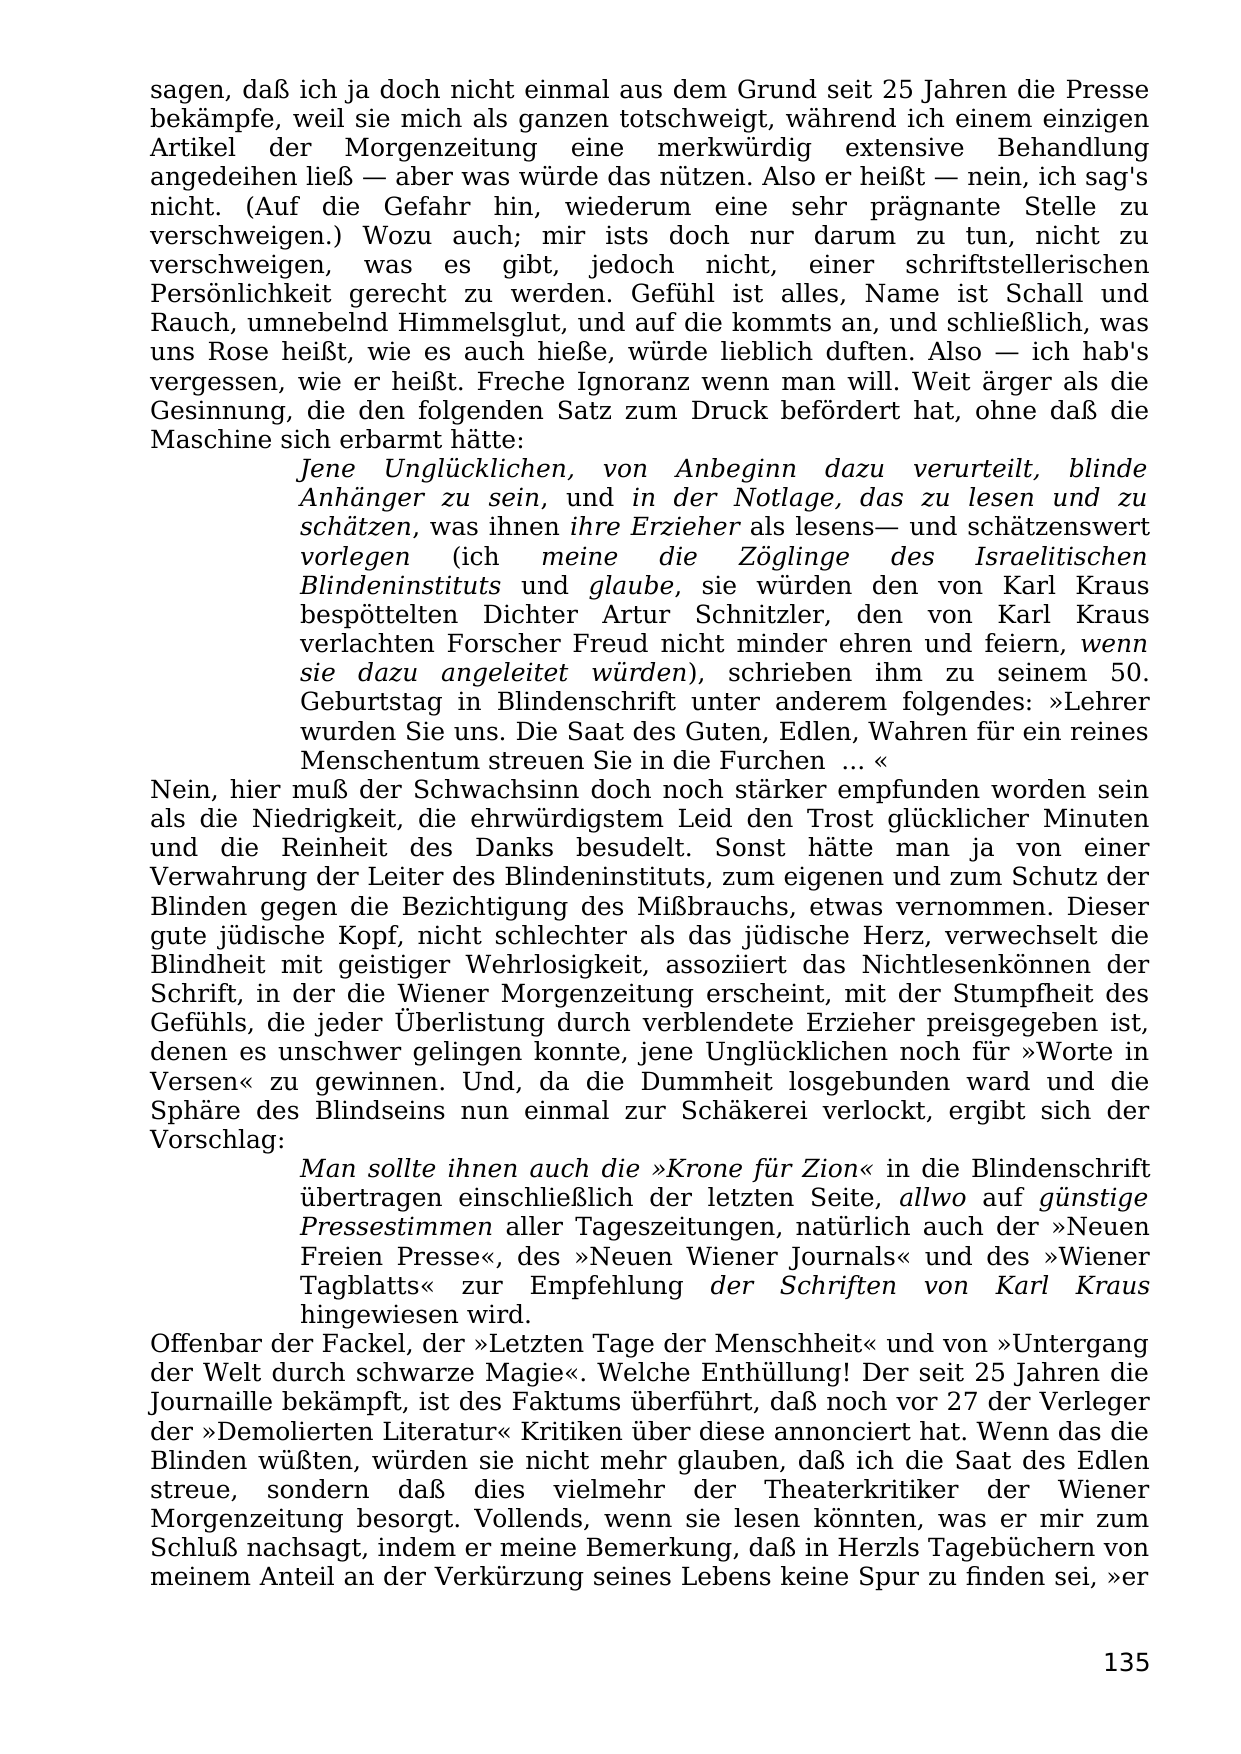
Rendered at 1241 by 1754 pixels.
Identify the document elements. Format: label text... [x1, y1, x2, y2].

text sagen, daß ich ja doch nicht einmal aus dem Grund seit 25 Jahren die Presse bekämpfe, weil sie mich als ganzen totschweigt, während ich einem einzigen Artikel der Morgenzeitung eine merkwürdig extensive Behandlung angedeihen ließ — aber was würde das nützen. Also er heißt — nein, ich sag's nicht. (Auf die Gefahr hin, wiederum eine sehr prägnante Stelle zu verschweigen.) Wozu auch; mir ists doch nur darum zu tun, nicht zu verschweigen, was es gibt, jedoch nicht, einer schriftstellerischen Persönlichkeit gerecht zu werden. Gefühl ist alles, Name ist Schall und Rauch, umnebelnd Himmelsglut, und auf die kommts an, und schließlich, was uns Rose heißt, wie es auch hieße, würde lieblich duften. Also — ich hab's vergessen, wie er heißt. Freche Ignoranz wenn man will. Weit ärger als die Gesinnung, die den folgenden Satz zum Druck befördert hat, ohne daß die Maschine sich erbarmt hätte: [150, 75, 1151, 454]
text Jene Unglücklichen, von Anbeginn dazu verurteilt, blinde Anhänger zu sein, und in der Notlage, das zu lesen und zu schätzen, was ihnen ihre Erzieher als lesens— und schätzenswert vorlegen (ich meine die Zöglinge des Israelitischen Blindeninstituts und glaube, sie würden den von Karl Kraus bespöttelten Dichter Artur Schnitzler, den von Karl Kraus verlachten Forscher Freud nicht minder ehren und feiern, wenn sie dazu angeleitet würden), schrieben ihm zu seinem 50. Geburtstag in Blindenschrift unter anderem folgendes: »Lehrer wurden Sie uns. Die Saat des Guten, Edlen, Wahren für ein reines Menschentum streuen Sie in die Furchen ... « [300, 454, 1151, 775]
text Man sollte ihnen auch die »Krone für Zion« in die Blindenschrift übertragen einschließlich der letzten Seite, allwo auf günstige Pressestimmen aller Tageszeitungen, natürlich auch der »Neuen Freien Presse«, des »Neuen Wiener Journals« und des »Wiener Tagblatts« zur Empfehlung der Schriften von Karl Kraus hingewiesen wird. [300, 1154, 1151, 1329]
text Offenbar der Fackel, der »Letzten Tage der Menschheit« und von »Untergang der Welt durch schwarze Magie«. Welche Enthüllung! Der seit 25 Jahren die Journaille bekämpft, ist des Faktums überführt, daß noch vor 27 der Verleger der »Demolierten Literatur« Kritiken über diese annonciert hat. Wenn das die Blinden wüßten, würden sie nicht mehr glauben, daß ich die Saat des Edlen streue, sondern daß dies vielmehr der Theaterkritiker der Wiener Morgenzeitung besorgt. Vollends, wenn sie lesen könnten, was er mir zum Schluß nachsagt, indem er meine Bemerkung, daß in Herzls Tagebüchern von meinem Anteil an der Verkürzung seines Lebens keine Spur zu finden sei, »er [150, 1329, 1151, 1592]
text Nein, hier muß der Schwachsinn doch noch stärker empfunden worden sein als die Niedrigkeit, die ehrwürdigstem Leid den Trost glücklicher Minuten und die Reinheit des Danks besudelt. Sonst hätte man ja von einer Verwahrung der Leiter des Blindeninstituts, zum eigenen und zum Schutz der Blinden gegen die Bezichtigung des Mißbrauchs, etwas vernommen. Dieser gute jüdische Kopf, nicht schlechter als das jüdische Herz, verwechselt die Blindheit mit geistiger Wehrlosigkeit, assoziiert das Nichtlesenkönnen der Schrift, in der die Wiener Morgenzeitung erscheint, mit der Stumpfheit des Gefühls, die jeder Überlistung durch verblendete Erzieher preisgegeben ist, denen es unschwer gelingen konnte, jene Unglücklichen noch für »Worte in Versen« zu gewinnen. Und, da die Dummheit losgebunden ward und die Sphäre des Blindseins nun einmal zur Schäkerei verlockt, ergibt sich der Vorschlag: [150, 775, 1151, 1154]
